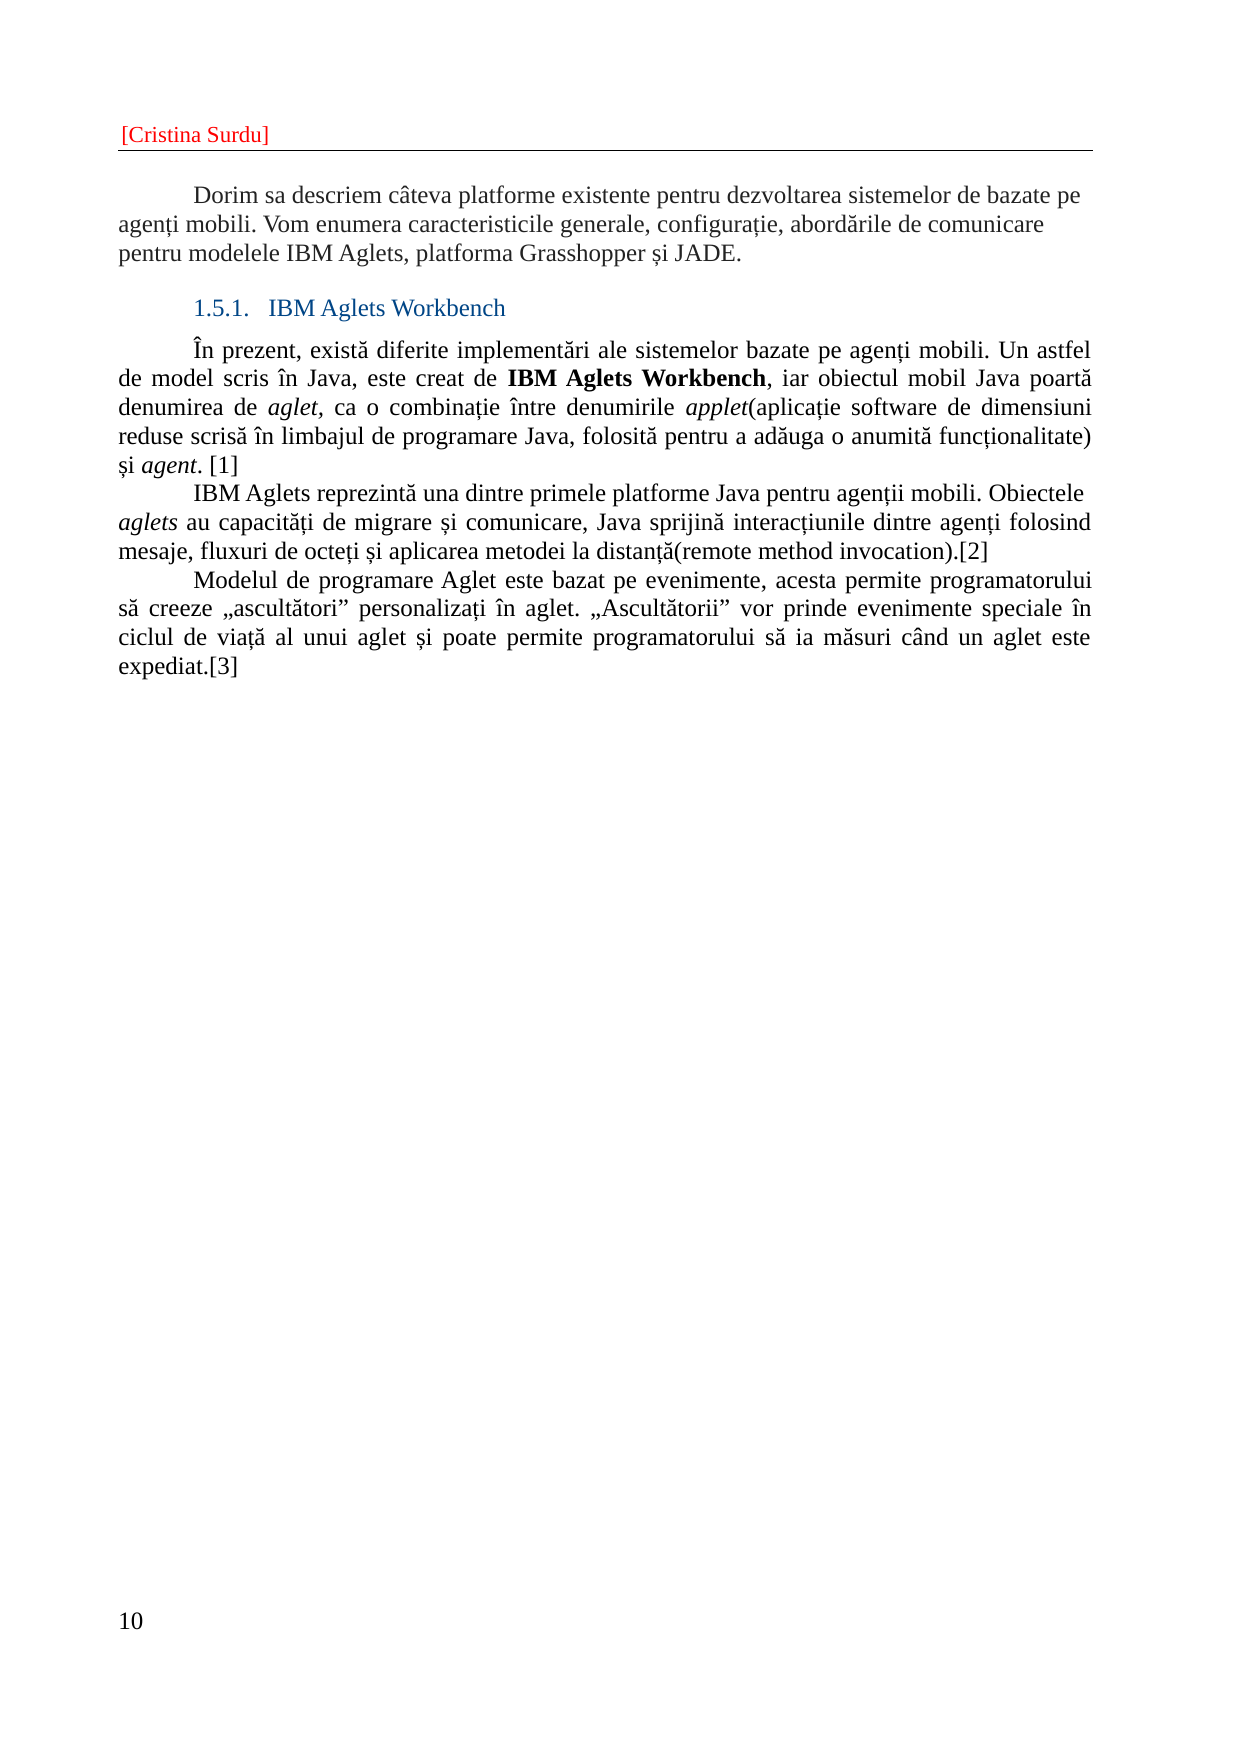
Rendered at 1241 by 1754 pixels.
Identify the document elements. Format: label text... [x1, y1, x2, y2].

text Modelul de programare Aglet este bazat pe evenimente, acesta permite programatorului să creeze „ascultători” personalizați în aglet. „Ascultătorii” vor prinde evenimente speciale în ciclul de viață al unui aglet și poate permite programatorului să ia măsuri când un aglet este expediat.[3] [118, 565, 1093, 680]
text În prezent, există diferite implementări ale sistemelor bazate pe agenți mobili. Un astfel de model scris în Java, este creat de IBM Aglets Workbench, iar obiectul mobil Java poartă denumirea de aglet, ca o combinație între denumirile applet(aplicație software de dimensiuni reduse scrisă în limbajul de programare Java, folosită pentru a adăuga o anumită funcționalitate) și agent. [1] [118, 335, 1093, 478]
text Dorim sa descriem câteva platforme existente pentru dezvoltarea sistemelor de bazate pe agenți mobili. Vom enumera caracteristicile generale, configurație, abordările de comunicare pentru modelele IBM Aglets, platforma Grasshopper și JADE. [118, 180, 1093, 266]
text aglets au capacități de migrare și comunicare, Java sprijină interacțiunile dintre agenți folosind mesaje, fluxuri de octeți și aplicarea metodei la distanță(remote method invocation).[2] [118, 507, 1093, 565]
text IBM Aglets reprezintă una dintre primele platforme Java pentru agenții mobili. Obiectele [118, 478, 1093, 507]
subtitle IBM Aglets Workbench [193, 291, 1093, 322]
